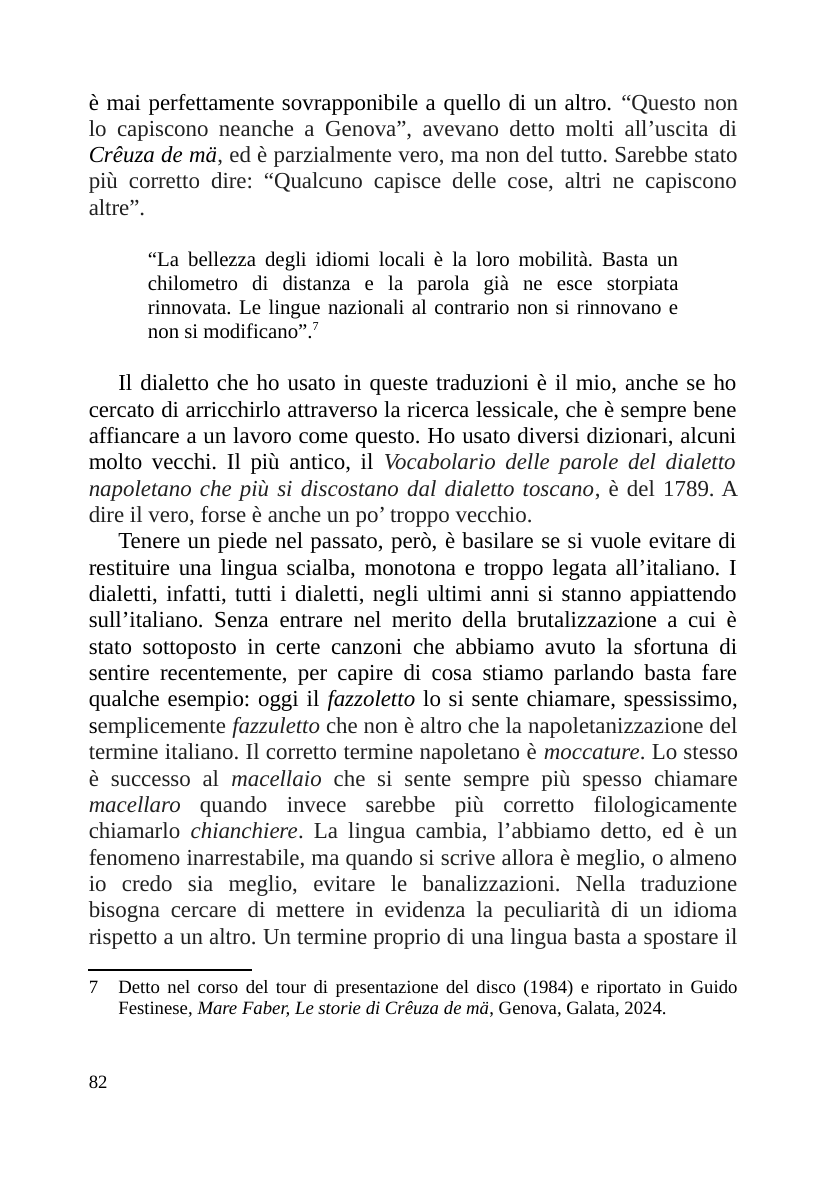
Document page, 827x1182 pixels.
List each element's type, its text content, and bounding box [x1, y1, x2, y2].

text è mai perfettamente sovrapponibile a quello di un altro. “Questo non lo capiscono neanche a Genova”, avevano detto molti all’uscita di Crêuza de mä, ed è parzialmente vero, ma non del tutto. Sarebbe stato più corretto dire: “Qualcuno capisce delle cose, altri ne capiscono altre”. [88, 88, 738, 220]
text Detto nel corso del tour di presentazione del disco (1984) e riportato in Guido Festinese, Mare Faber, Le storie di Crêuza de mä, Genova, Galata, 2024. [88, 976, 738, 1019]
text Tenere un piede nel passato, però, è basilare se si vuole evitare di restituire una lingua scialba, monotona e troppo legata all’italiano. I dialetti, infatti, tutti i dialetti, negli ultimi anni si stanno appiattendo sull’italiano. Senza entrare nel merito della brutalizzazione a cui è stato sottoposto in certe canzoni che abbiamo avuto la sfortuna di sentire recentemente, per capire di cosa stiamo parlando basta fare qualche esempio: oggi il fazzoletto lo si sente chiamare, spessissimo, semplicemente fazzuletto che non è altro che la napoletanizzazione del termine italiano. Il corretto termine napoletano è moccature. Lo stesso è successo al macellaio che si sente sempre più spesso chiamare macellaro quando invece sarebbe più corretto filologicamente chiamarlo chianchiere. La lingua cambia, l’abbiamo detto, ed è un fenomeno inarrestabile, ma quando si scrive allora è meglio, o almeno io credo sia meglio, evitare le banalizzazioni. Nella traduzione bisogna cercare di mettere in evidenza la peculiarità di un idioma rispetto a un altro. Un termine proprio di una lingua basta a spostare il [88, 527, 738, 949]
text “La bellezza degli idiomi locali è la loro mobilità. Basta un chilometro di distanza e la parola già ne esce storpiata rinnovata. Le lingue nazionali al contrario non si rinnovano e non si modificano”. [148, 247, 679, 343]
text Il dialetto che ho usato in queste traduzioni è il mio, anche se ho cercato di arricchirlo attraverso la ricerca lessicale, che è sempre bene affiancare a un lavoro come questo. Ho usato diversi dizionari, alcuni molto vecchi. Il più antico, il Vocabolario delle parole del dialetto napoletano che più si discostano dal dialetto toscano, è del 1789. A dire il vero, forse è anche un po’ troppo vecchio. [88, 369, 738, 527]
